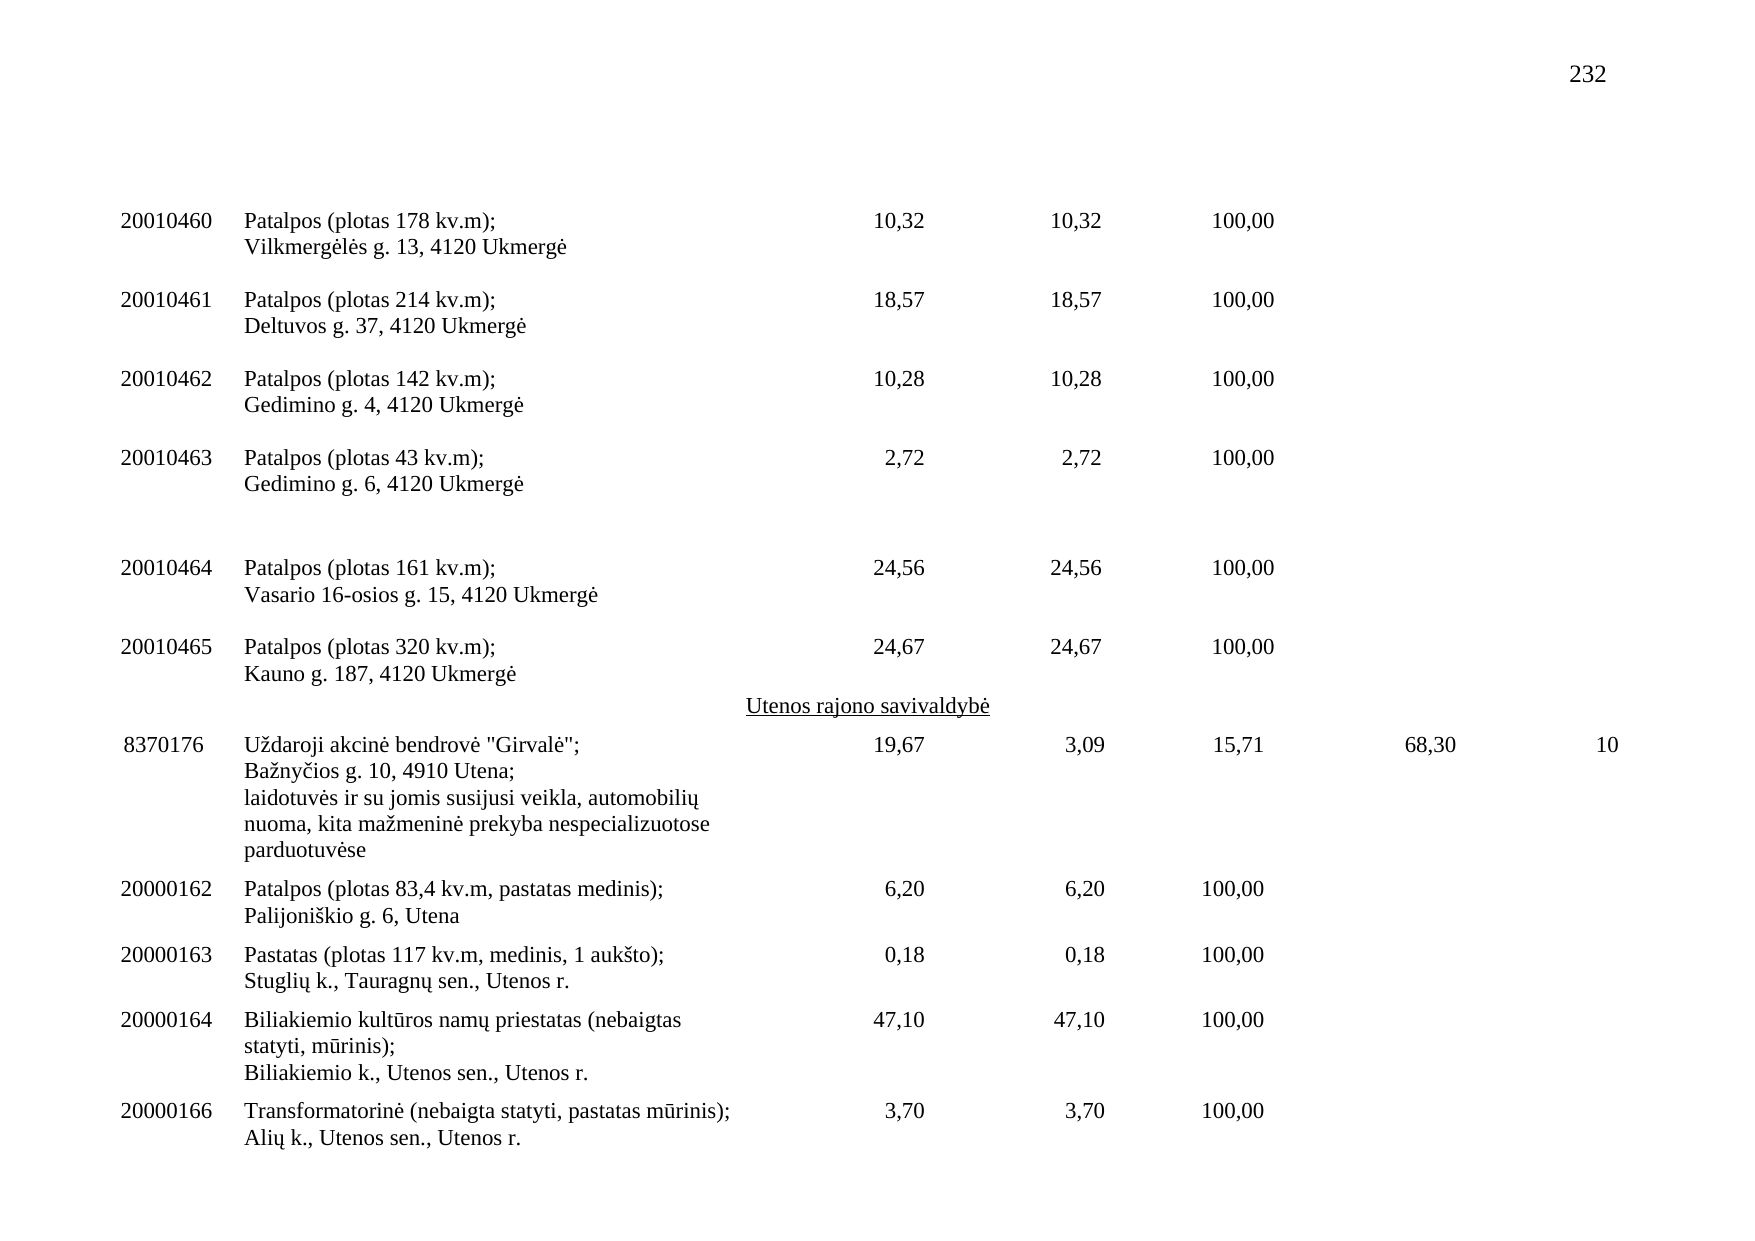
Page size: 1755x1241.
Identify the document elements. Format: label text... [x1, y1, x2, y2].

table_cell [1473, 869, 1636, 934]
table_cell 8370176 [100, 725, 233, 869]
table_cell [941, 523, 1119, 554]
table_cell 3,70 [941, 1091, 1122, 1156]
table_cell 24,67 [750, 633, 941, 686]
table_cell 3,70 [750, 1091, 941, 1156]
table_cell [1473, 1000, 1636, 1091]
table_cell 20010464 [100, 554, 233, 633]
table_cell Pastatas (plotas 117 kv.m, medinis, 1 aukšto); Stuglių k., Tauragnų sen., Utenos r. [233, 934, 749, 999]
table_cell [1473, 934, 1636, 999]
table_cell 19,67 [750, 725, 941, 869]
table_cell 24,67 [941, 633, 1119, 686]
table_cell [1281, 869, 1473, 934]
table_cell 100,00 [1119, 633, 1291, 686]
table_cell 100,00 [1122, 934, 1281, 999]
table_cell 0,18 [750, 934, 941, 999]
table_cell 2,72 [750, 444, 941, 523]
table_cell 10,32 [941, 207, 1119, 286]
table_cell [1478, 444, 1636, 523]
table_cell [1291, 523, 1478, 554]
table_cell 20000162 [100, 869, 233, 934]
table_cell 100,00 [1122, 869, 1281, 934]
table_cell [1291, 207, 1478, 286]
table_cell Patalpos (plotas 142 kv.m); Gedimino g. 4, 4120 Ukmergė [233, 365, 749, 444]
table_cell [1281, 934, 1473, 999]
table_cell 3,09 [941, 725, 1122, 869]
table_cell 100,00 [1122, 1000, 1281, 1091]
table_cell 20010463 [100, 444, 233, 523]
table_cell 2,72 [941, 444, 1119, 523]
table_cell [1281, 1000, 1473, 1091]
table_cell 100,00 [1119, 554, 1291, 633]
table_cell 18,57 [750, 286, 941, 365]
table_cell [1478, 286, 1636, 365]
table_cell 20010461 [100, 286, 233, 365]
table_cell [1119, 523, 1291, 554]
table_cell 100,00 [1119, 207, 1291, 286]
table_cell Patalpos (plotas 320 kv.m); Kauno g. 187, 4120 Ukmergė [233, 633, 749, 686]
table_cell 20000163 [100, 934, 233, 999]
table_cell [1291, 286, 1478, 365]
table_cell Patalpos (plotas 214 kv.m); Deltuvos g. 37, 4120 Ukmergė [233, 286, 749, 365]
table_cell [1478, 633, 1636, 686]
table_cell 20010462 [100, 365, 233, 444]
table_cell 10,32 [750, 207, 941, 286]
table_cell 10,28 [941, 365, 1119, 444]
table_cell 68,30 [1281, 725, 1473, 869]
table_cell 100,00 [1119, 286, 1291, 365]
table_cell 24,56 [750, 554, 941, 633]
table_cell 24,56 [941, 554, 1119, 633]
table_cell 10,28 [750, 365, 941, 444]
table_cell 15,71 [1122, 725, 1281, 869]
table_cell [1291, 633, 1478, 686]
table_cell 100,00 [1119, 444, 1291, 523]
table_cell 18,57 [941, 286, 1119, 365]
table_cell [1291, 554, 1478, 633]
table_cell [1478, 207, 1636, 286]
table_cell 20010465 [100, 633, 233, 686]
table_cell 0,18 [941, 934, 1122, 999]
table_cell [750, 523, 941, 554]
table_cell 20000164 [100, 1000, 233, 1091]
table_cell Patalpos (plotas 178 kv.m); Vilkmergėlės g. 13, 4120 Ukmergė [233, 207, 749, 286]
table_cell [1478, 554, 1636, 633]
table_cell [1281, 1091, 1473, 1156]
table_cell Patalpos (plotas 83,4 kv.m, pastatas medinis); Palijoniškio g. 6, Utena [233, 869, 749, 934]
table_cell 20010460 [100, 207, 233, 286]
table_cell [1291, 365, 1478, 444]
table_cell 6,20 [750, 869, 941, 934]
table_cell Transformatorinė (nebaigta statyti, pastatas mūrinis); Alių k., Utenos sen., Utenos r. [233, 1091, 749, 1156]
table_cell Uždaroji akcinė bendrovė "Girvalė"; Bažnyčios g. 10, 4910 Utena; laidotuvės ir su jomis susijusi veikla, automobilių nuoma, kita mažmeninė prekyba nespecializuotose parduotuvėse [233, 725, 749, 869]
table_cell 100,00 [1122, 1091, 1281, 1156]
table_cell Utenos rajono savivaldybė [100, 686, 1636, 725]
table_cell [100, 523, 233, 554]
table_cell 100,00 [1119, 365, 1291, 444]
table_cell Biliakiemio kultūros namų priestatas (nebaigtas statyti, mūrinis); Biliakiemio k., Utenos sen., Utenos r. [233, 1000, 749, 1091]
table_cell Patalpos (plotas 161 kv.m); Vasario 16-osios g. 15, 4120 Ukmergė [233, 554, 749, 633]
table_cell [1291, 444, 1478, 523]
table_cell [1478, 365, 1636, 444]
table_cell 6,20 [941, 869, 1122, 934]
table_cell [233, 523, 749, 554]
table_cell 47,10 [941, 1000, 1122, 1091]
table_cell Patalpos (plotas 43 kv.m); Gedimino g. 6, 4120 Ukmergė [233, 444, 749, 523]
table_cell 47,10 [750, 1000, 941, 1091]
table_cell [1473, 1091, 1636, 1156]
table_cell 20000166 [100, 1091, 233, 1156]
table_cell [1478, 523, 1636, 554]
table_cell 10 [1473, 725, 1636, 869]
